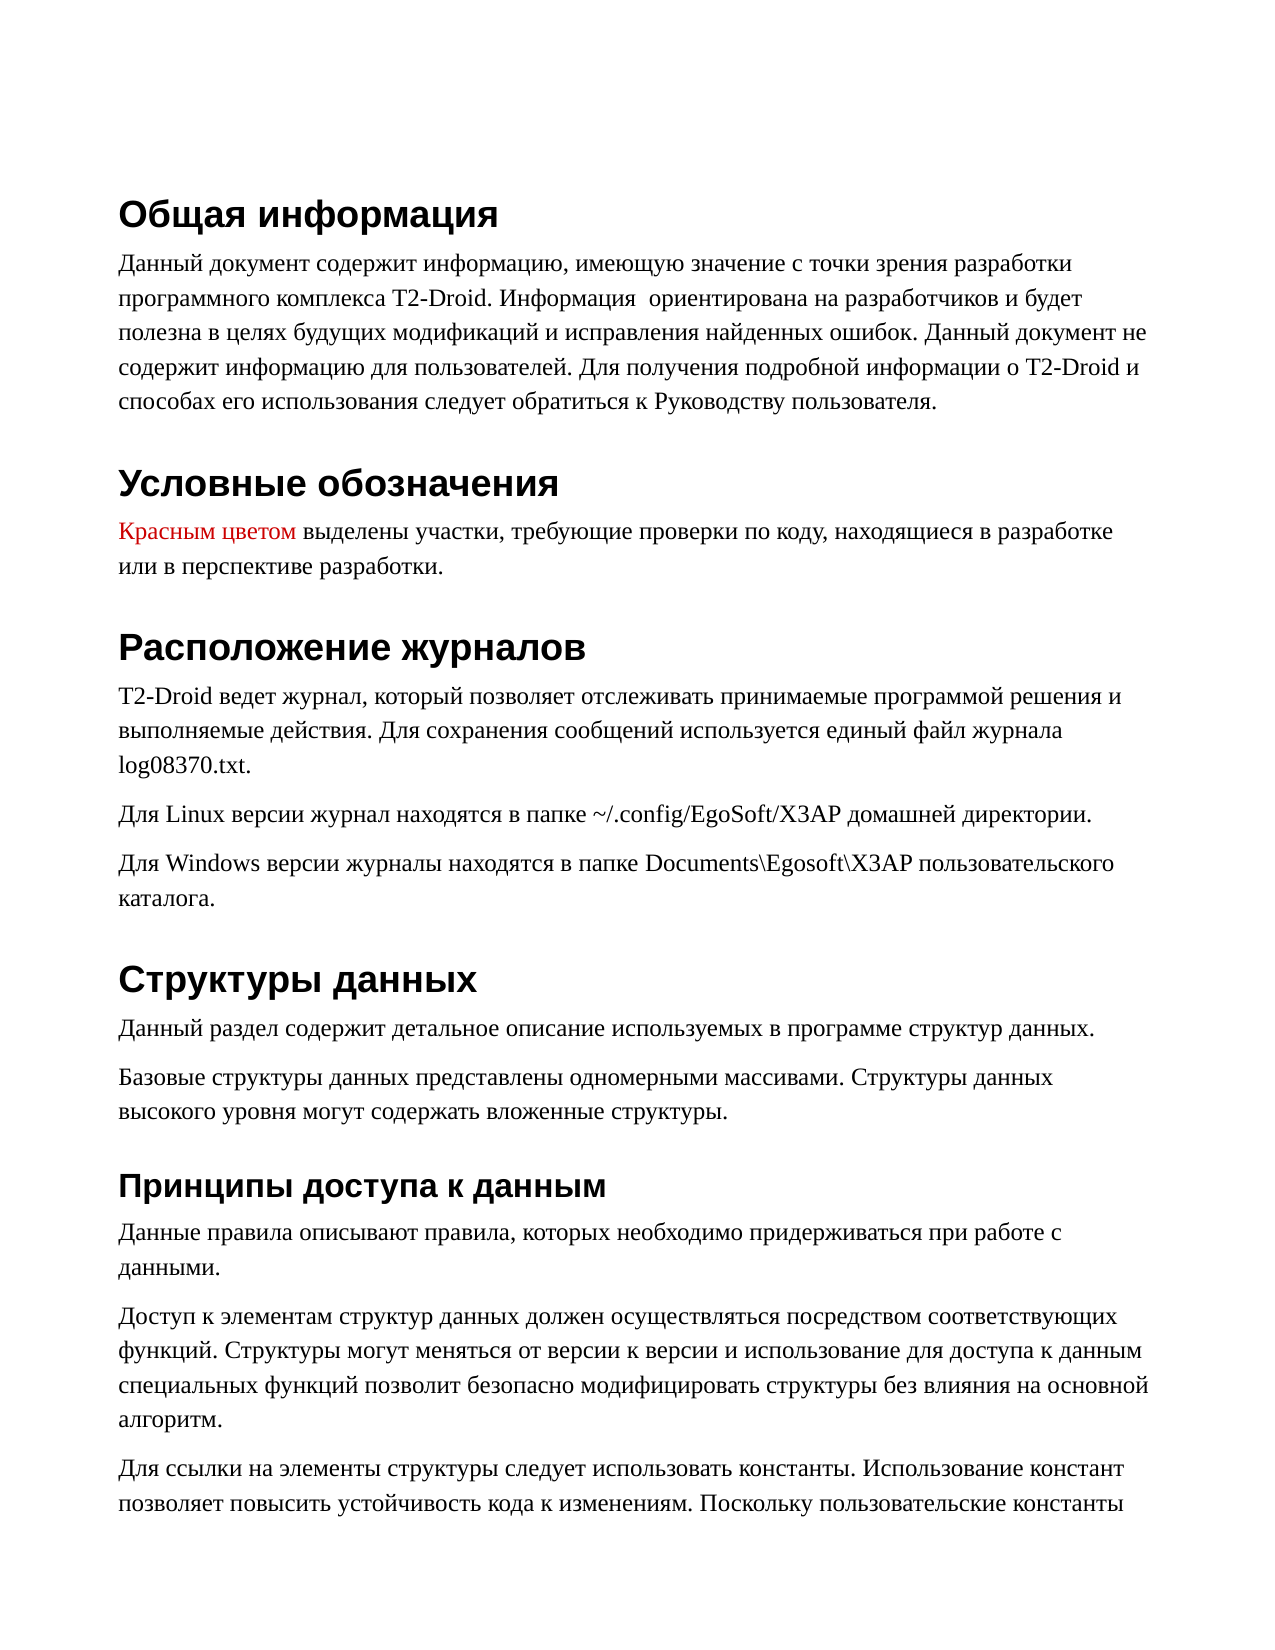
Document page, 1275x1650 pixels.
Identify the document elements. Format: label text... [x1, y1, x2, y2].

subtitle Расположение журналов [118, 625, 1157, 669]
text Красным цветом выделены участки, требующие проверки по коду, находящиеся в разработке или в перспективе разработки. [118, 516, 1157, 580]
subtitle Общая информация [118, 192, 1157, 236]
text Данные правила описывают правила, которых необходимо придерживаться при работе с данными. [118, 1217, 1157, 1281]
text Данный документ содержит информацию, имеющую значение с точки зрения разработки программного комплекса T2-Droid. Информация ориентирована на разработчиков и будет полезна в целях будущих модификаций и исправления найденных ошибок. Данный документ не содержит информацию для пользователей. Для получения подробной информации о T2-Droid и способах его использования следует обратиться к Руководству пользователя. [118, 248, 1157, 415]
text Данный раздел содержит детальное описание используемых в программе структур данных. [118, 1013, 1157, 1042]
subtitle Структуры данных [118, 957, 1157, 1000]
text Для Windows версии журналы находятся в папке Documents\Egosoft\X3AP пользовательского каталога. [118, 848, 1157, 911]
text T2-Droid ведет журнал, который позволяет отслеживать принимаемые программой решения и выполняемые действия. Для сохранения сообщений используется единый файл журнала log08370.txt. [118, 681, 1157, 779]
text Доступ к элементам структур данных должен осуществляться посредством соответствующих функций. Структуры могут меняться от версии к версии и использование для доступа к данным специальных функций позволит безопасно модифицировать структуры без влияния на основной алгоритм. [118, 1301, 1157, 1433]
subtitle Принципы доступа к данным [118, 1166, 1157, 1205]
subtitle Условные обозначения [118, 460, 1157, 504]
text Для ссылки на элементы структуры следует использовать константы. Использование констант позволяет повысить устойчивость кода к изменениям. Поскольку пользовательские константы [118, 1453, 1157, 1517]
text Базовые структуры данных представлены одномерными массивами. Структуры данных высокого уровня могут содержать вложенные структуры. [118, 1062, 1157, 1125]
text Для Linux версии журнал находятся в папке ~/.config/EgoSoft/X3AP домашней директории. [118, 799, 1157, 828]
